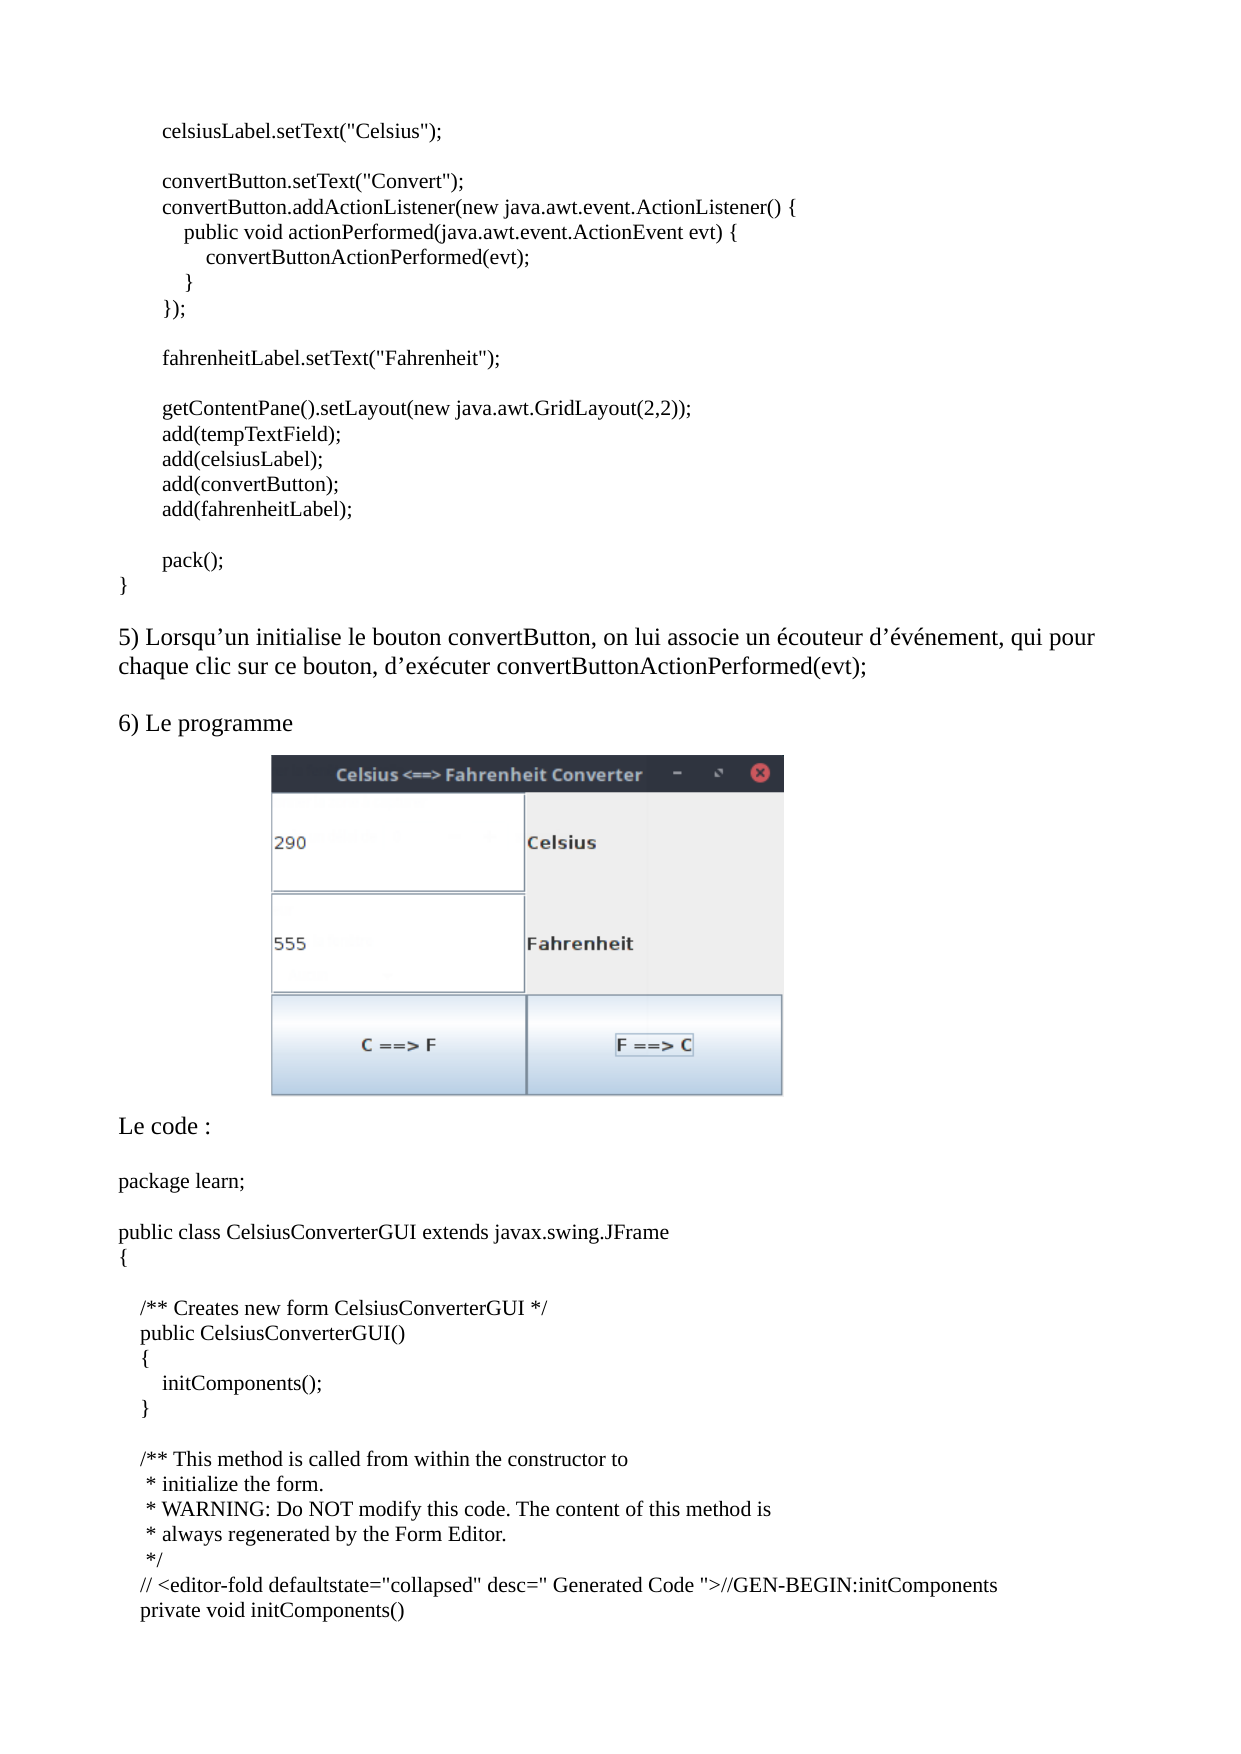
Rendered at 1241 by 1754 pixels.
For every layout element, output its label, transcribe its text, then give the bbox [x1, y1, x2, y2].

text Le code : [118, 1111, 1122, 1140]
text private void initComponents() [118, 1597, 1122, 1622]
text * always regenerated by the Form Editor. [118, 1521, 1122, 1547]
text add(tempTextField); [118, 421, 1122, 446]
picture [271, 755, 784, 1097]
text convertButton.setText("Convert"); [118, 168, 1122, 194]
text } [118, 269, 1122, 294]
text // <editor-fold defaultstate="collapsed" desc=" Generated Code ">//GEN-BEGIN:initComponents [118, 1572, 1122, 1597]
text 5) Lorsqu’un initialise le bouton convertButton, on lui associe un écouteur d’événement, qui pour chaque clic sur ce bouton, d’exécuter convertButtonActionPerformed(evt); [118, 622, 1122, 680]
text { [118, 1345, 1122, 1370]
text * WARNING: Do NOT modify this code. The content of this method is [118, 1496, 1122, 1521]
text pack(); [118, 547, 1122, 572]
text add(fahrenheitLabel); [118, 496, 1122, 521]
text fahrenheitLabel.setText("Fahrenheit"); [118, 345, 1122, 370]
text convertButtonActionPerformed(evt); [118, 244, 1122, 269]
text /** This method is called from within the constructor to [118, 1446, 1122, 1471]
text } [118, 1395, 1122, 1421]
text convertButton.addActionListener(new java.awt.event.ActionListener() { [118, 194, 1122, 219]
text add(convertButton); [118, 471, 1122, 496]
text public CelsiusConverterGUI() [118, 1320, 1122, 1345]
text */ [118, 1547, 1122, 1572]
text public class CelsiusConverterGUI extends javax.swing.JFrame [118, 1219, 1122, 1244]
text add(celsiusLabel); [118, 446, 1122, 471]
text getContentPane().setLayout(new java.awt.GridLayout(2,2)); [118, 395, 1122, 421]
text public void actionPerformed(java.awt.event.ActionEvent evt) { [118, 219, 1122, 244]
text } [118, 572, 1122, 597]
text initComponents(); [118, 1370, 1122, 1395]
text /** Creates new form CelsiusConverterGUI */ [118, 1294, 1122, 1320]
text }); [118, 294, 1122, 320]
text package learn; [118, 1168, 1122, 1194]
text 6) Le programme [118, 708, 1122, 737]
text * initialize the form. [118, 1471, 1122, 1496]
text { [118, 1244, 1122, 1269]
text celsiusLabel.setText("Celsius"); [118, 118, 1122, 143]
